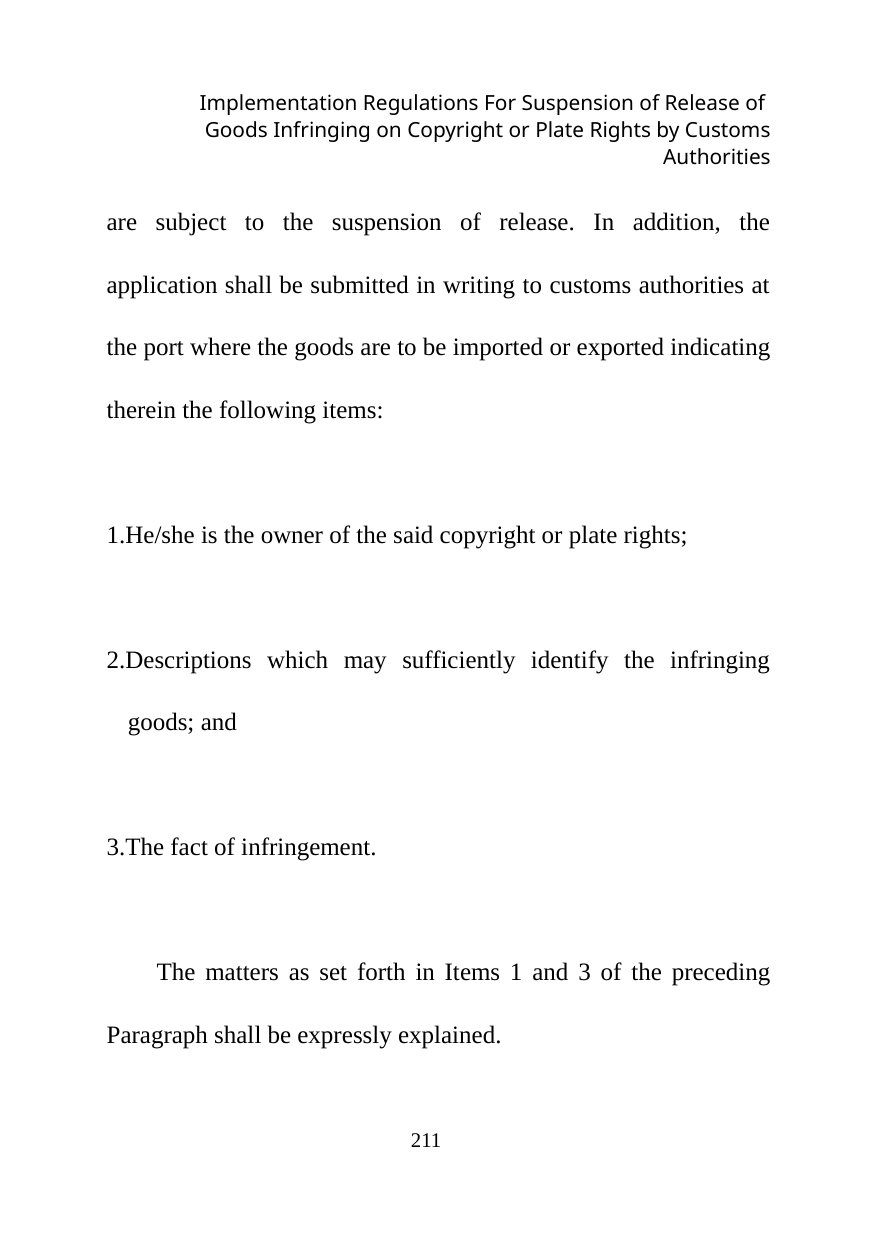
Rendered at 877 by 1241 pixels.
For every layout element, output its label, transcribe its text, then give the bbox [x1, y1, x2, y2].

text The matters as set forth in Items 1 and 3 of the preceding Paragraph shall be expressly explained. [106, 930, 771, 1055]
text 2.Descriptions which may sufficiently identify the infringing goods; and [106, 617, 771, 742]
text are subject to the suspension of release. In addition, the application shall be submitted in writing to customs authorities at the port where the goods are to be imported or exported indicating therein the following items: [106, 180, 771, 430]
text 1.He/she is the owner of the said copyright or plate rights; [106, 492, 771, 555]
text 3.The fact of infringement. [106, 805, 771, 867]
